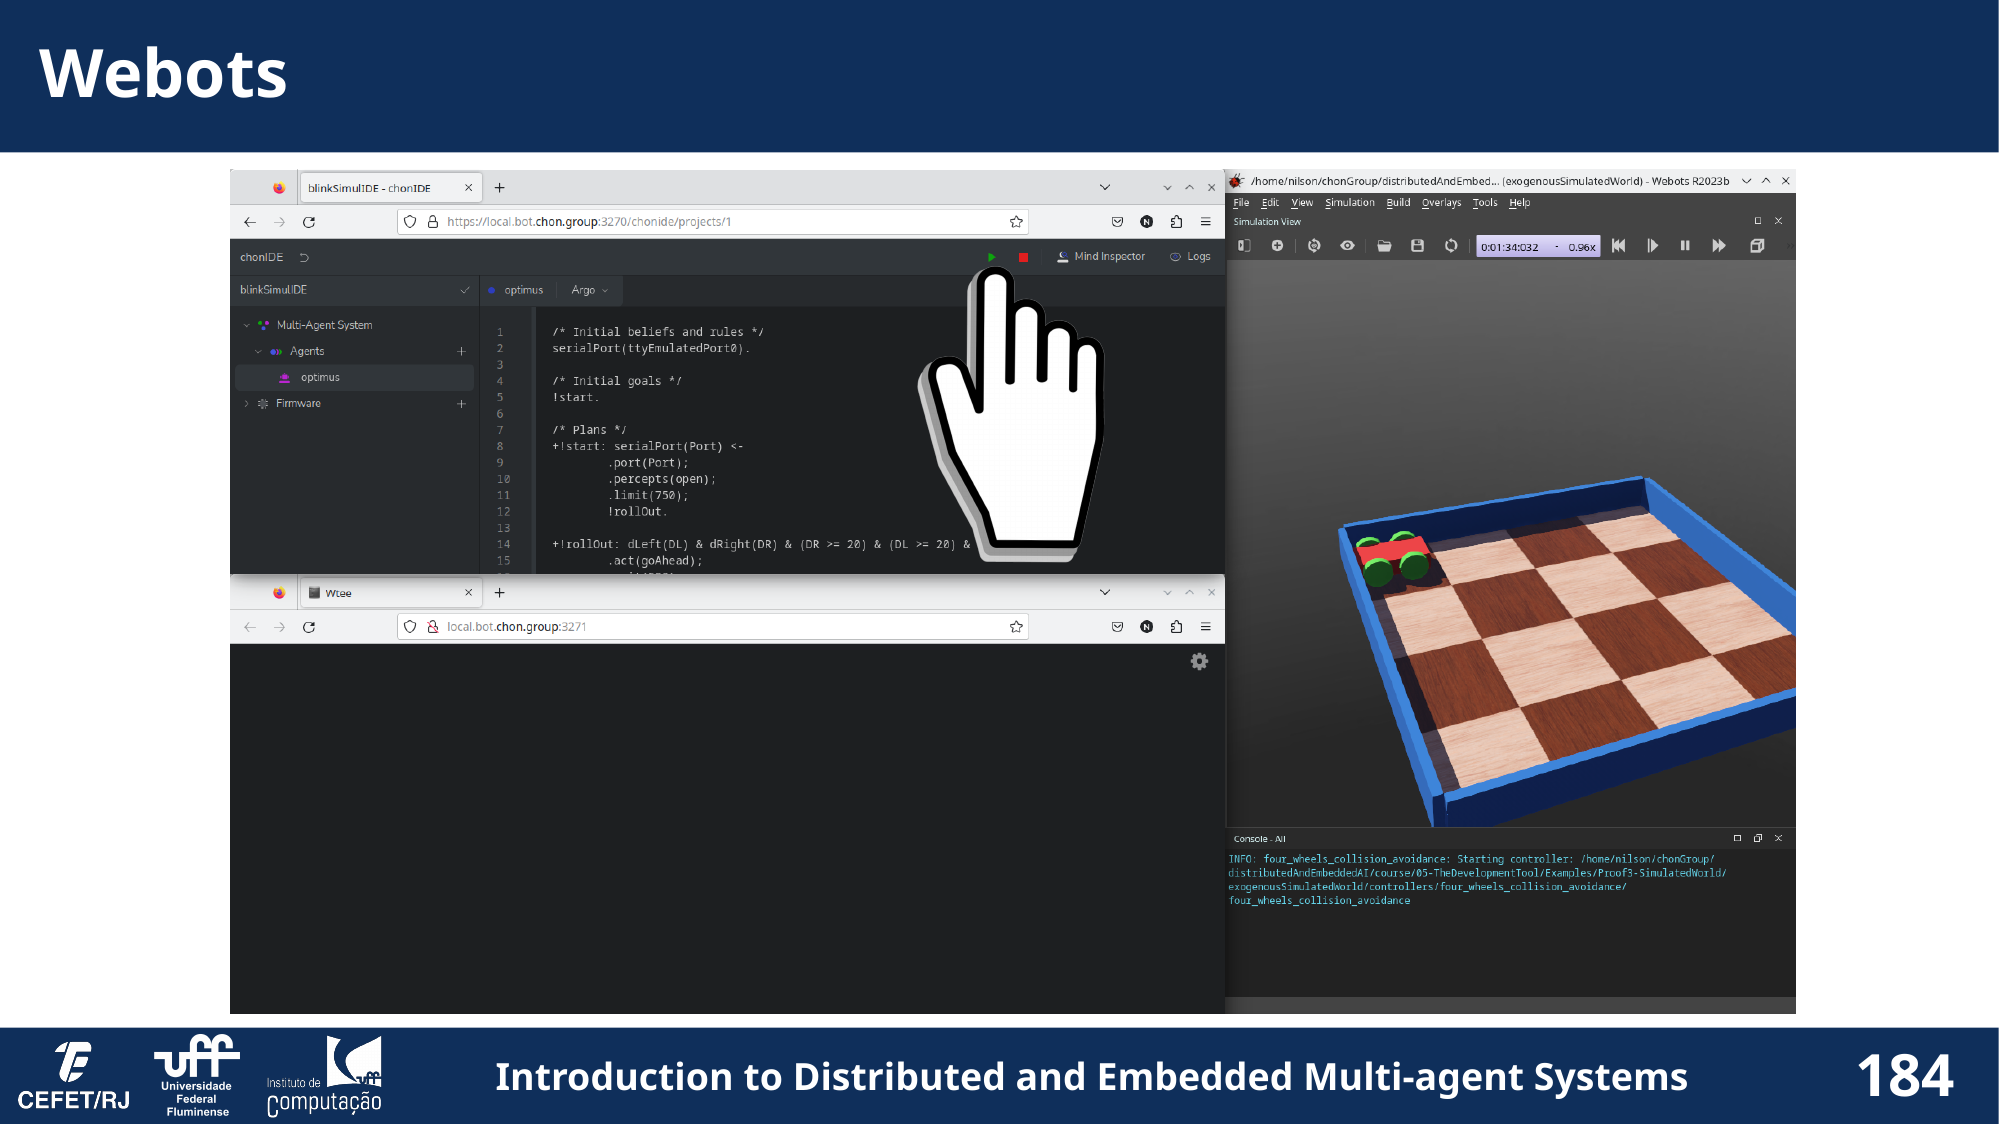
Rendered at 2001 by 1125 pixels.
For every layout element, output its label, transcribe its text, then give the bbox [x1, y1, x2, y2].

picture [230, 169, 1796, 1014]
text_box Webots [25, 23, 1998, 116]
picture [153, 1033, 241, 1121]
picture [265, 1033, 383, 1118]
picture [18, 1021, 129, 1125]
